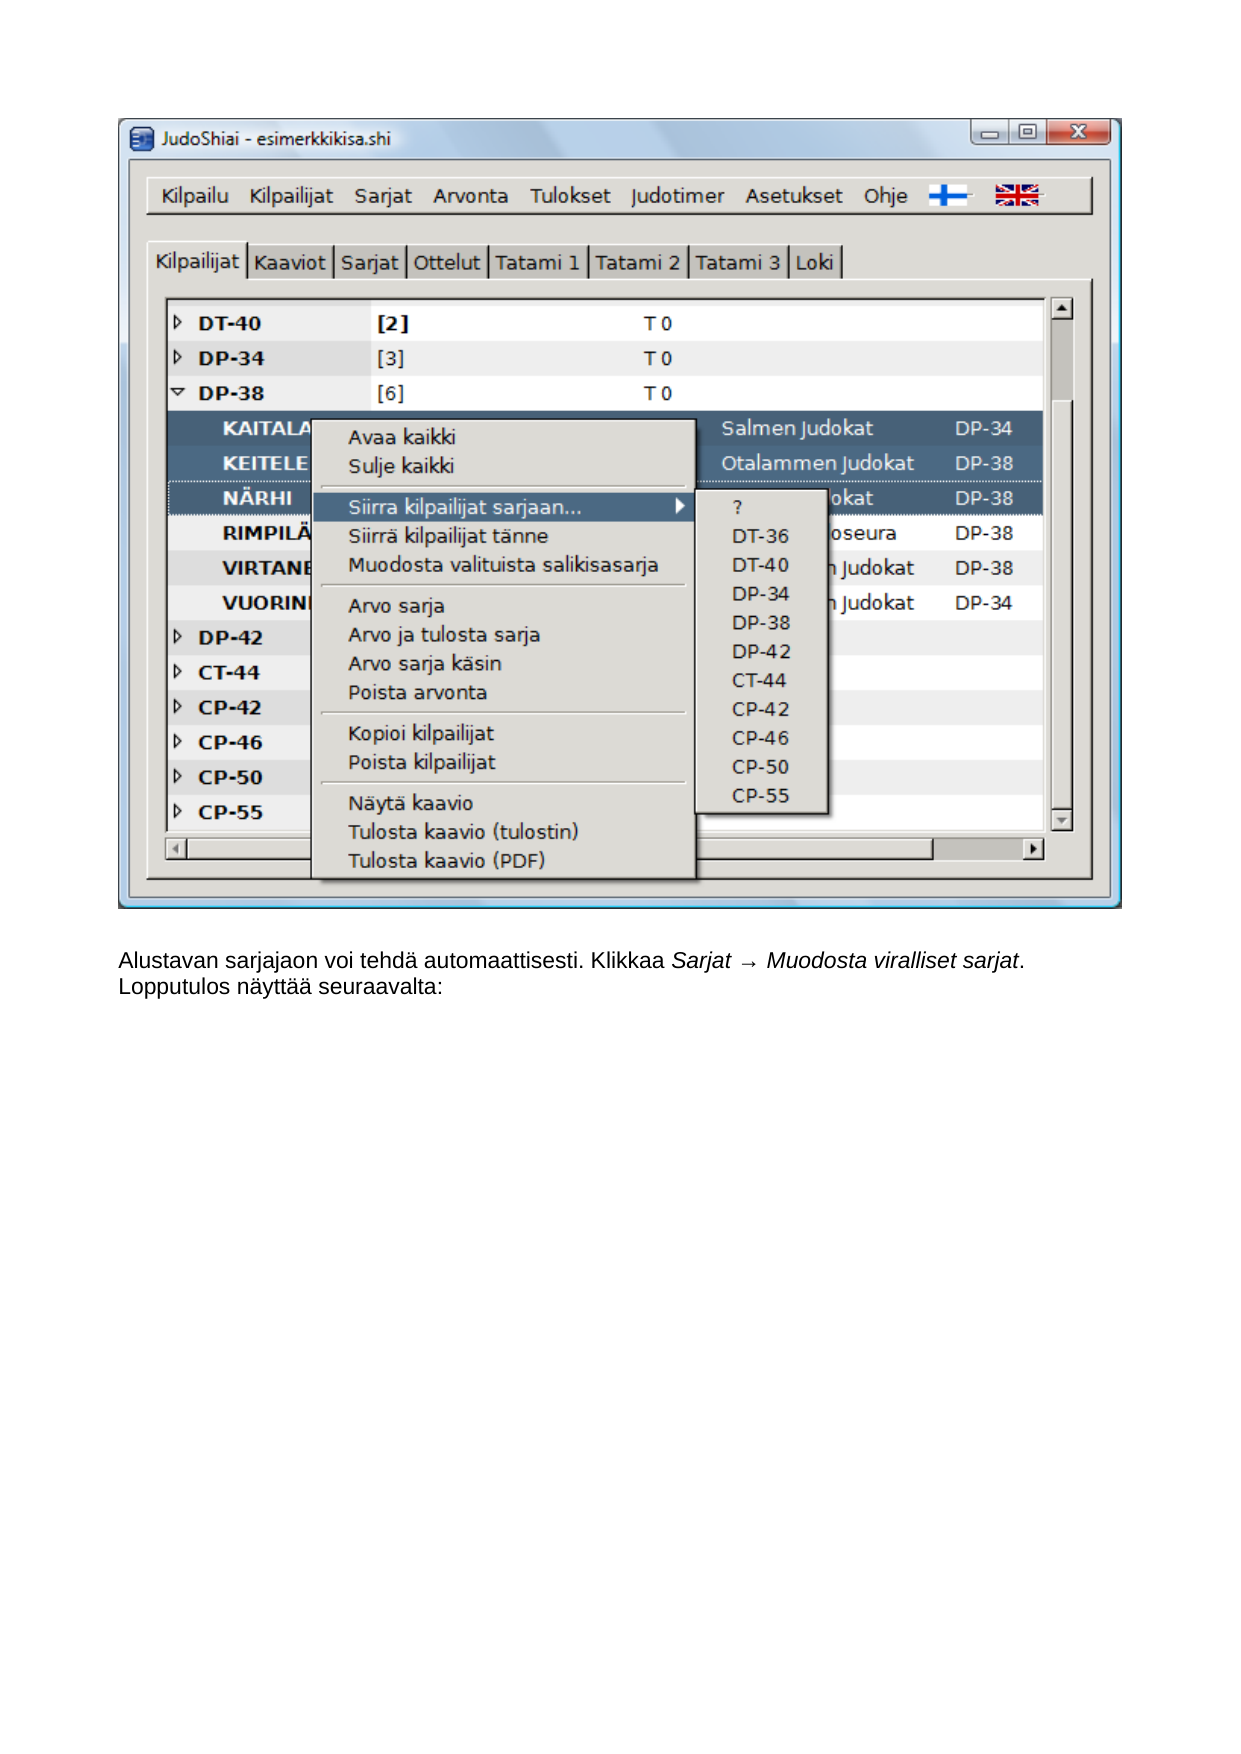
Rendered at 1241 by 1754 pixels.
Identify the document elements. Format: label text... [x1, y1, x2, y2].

picture [118, 118, 1122, 909]
text Alustavan sarjajaon voi tehdä automaattisesti. Klikkaa Sarjat → Muodosta viralliset sarjat. Lopputulos näyttää seuraavalta: [118, 947, 1122, 1000]
